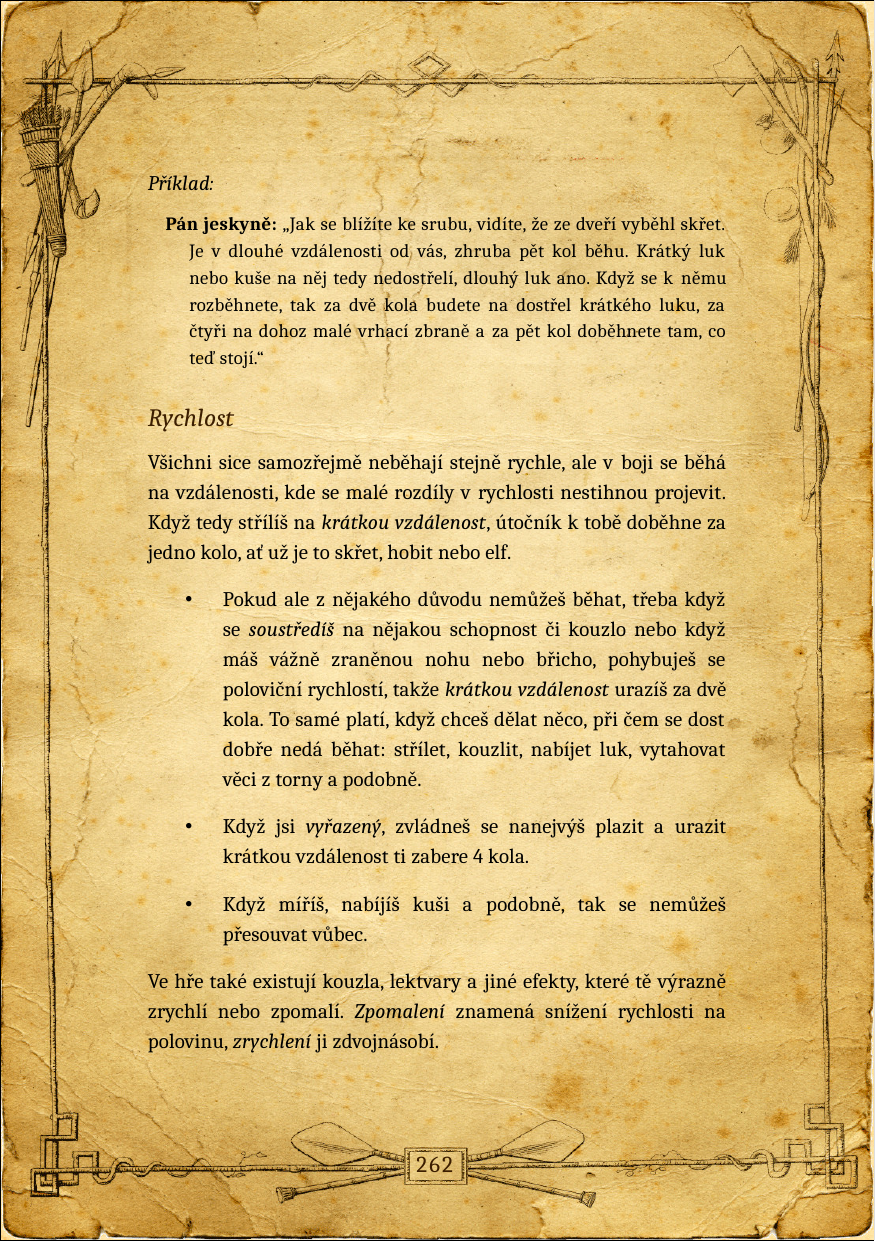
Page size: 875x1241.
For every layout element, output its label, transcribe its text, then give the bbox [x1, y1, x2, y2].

subtitle Rychlost [148, 404, 726, 433]
text Pán jeskyně: „Jak se blížíte ke srubu, vidíte, že ze dveří vyběhl skřet. Je v⁠ dlouhé vzdálenosti od vás, zhruba pět kol běhu. Krátký luk nebo kuše na něj tedy nedostřelí, dlouhý luk ano. Když se k⁠ němu rozběhnete, tak za dvě kola budete na dostřel krátkého luku, za čtyři na dohoz malé vrhací zbraně a⁠ za pět kol doběhnete tam, co teď stojí.“ [165, 213, 726, 369]
list Když míříš, nabíjíš kuši a⁠ podobně, tak se nemůžeš přesouvat vůbec. [185, 892, 726, 946]
text Ve hře také existují kouzla, lektvary a⁠ jiné efekty, které tě výrazně zrychlí nebo zpomalí. Zpomalení znamená snížení rychlosti na polovinu, zrychlení ji zdvojnásobí. [148, 970, 726, 1054]
list Pokud ale z⁠ nějakého důvodu nemůžeš běhat, třeba když se soustředíš na nějakou schopnost či kouzlo nebo když máš vážně zraněnou nohu nebo břicho, pohybuješ se poloviční rychlostí, takže krátkou vzdálenost urazíš za dvě kola. To samé platí, když chceš dělat něco, při čem se dost dobře nedá běhat: střílet, kouzlit, nabíjet luk, vytahovat věci z⁠ torny a⁠ podobně. [185, 588, 726, 791]
text Všichni sice samozřejmě neběhají stejně rychle, ale v⁠ boji se běhá na vzdálenosti, kde se malé rozdíly v⁠ rychlosti nestihnou projevit. Když tedy střílíš na krátkou vzdálenost, útočník k⁠ tobě doběhne za jedno kolo, ať už je to skřet, hobit nebo elf. [148, 451, 726, 564]
list Když jsi vyřazený, zvládneš se nanejvýš plazit a⁠ urazit krátkou vzdálenost ti zabere 4 kola. [185, 815, 726, 869]
text Příklad: [148, 172, 726, 196]
picture [1, 1, 874, 1240]
